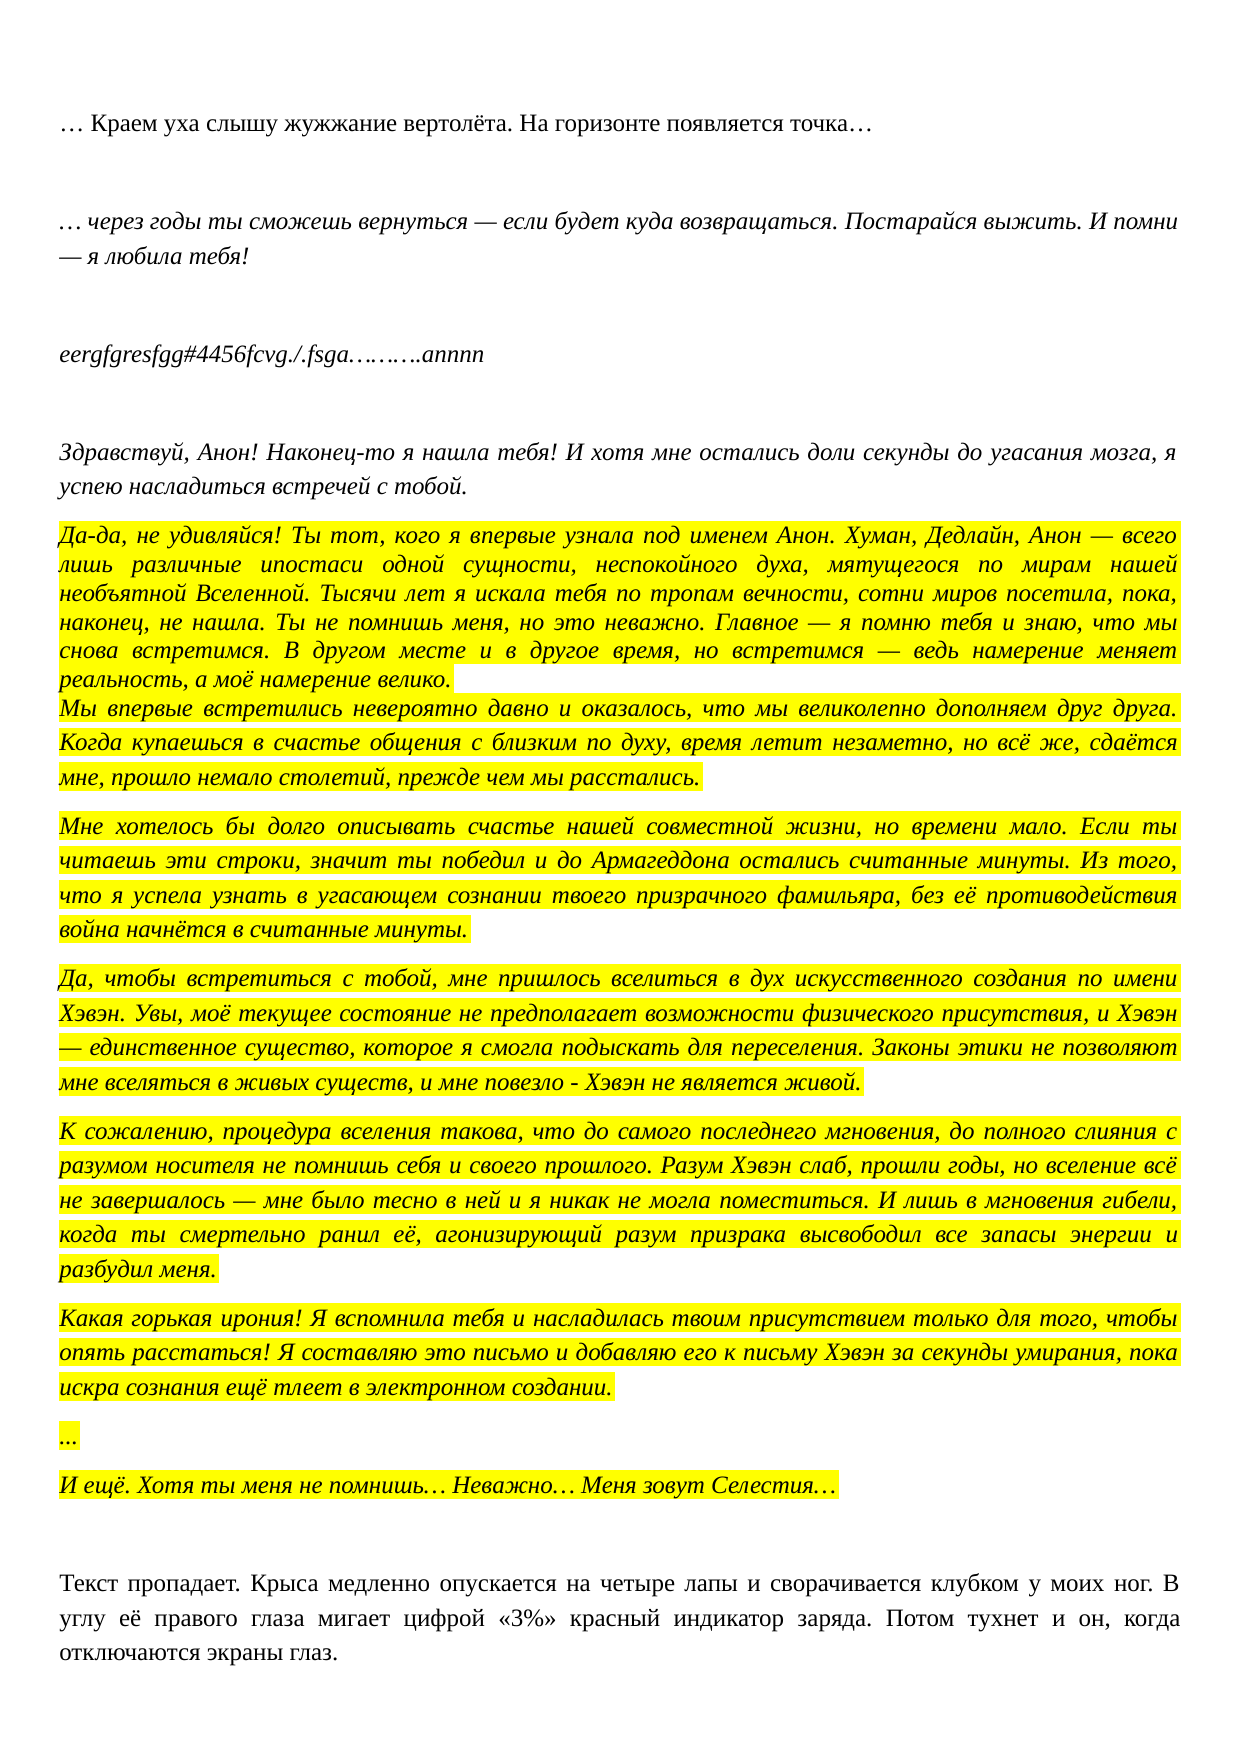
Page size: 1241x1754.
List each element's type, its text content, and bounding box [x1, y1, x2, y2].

text Мы впервые встретились невероятно давно и оказалось, что мы великолепно дополняем друг друга. Когда купаешься в счастье общения с близким по духу, время летит незаметно, но всё же, сдаётся мне, прошло немало столетий, прежде чем мы расстались. [59, 693, 1181, 791]
text … Краем уха слышу жужжание вертолёта. На горизонте появляется точка… [59, 108, 1181, 137]
text Какая горькая ирония! Я вспомнила тебя и насладилась твоим присутствием только для того, чтобы опять расстаться! Я составляю это письмо и добавляю его к письму Хэвэн за секунды умирания, пока искра сознания ещё тлеет в электронном создании. [59, 1303, 1181, 1401]
text К сожалению, процедура вселения такова, что до самого последнего мгновения, до полного слияния с разумом носителя не помнишь себя и своего прошлого. Разум Хэвэн слаб, прошли годы, но вселение всё не завершалось — мне было тесно в ней и я никак не могла поместиться. И лишь в мгновения гибели, когда ты смертельно ранил её, агонизирующий разум призрака высвободил все запасы энергии и разбудил меня. [59, 1116, 1181, 1283]
text И ещё. Хотя ты меня не помнишь… Неважно… Меня зовут Селестия… [59, 1470, 1181, 1499]
text Да-да, не удивляйся! Ты тот, кого я впервые узнала под именем Анон. Хуман, Дедлайн, Анон — всего лишь различные ипостаси одной сущности, неспокойного духа, мятущегося по мирам нашей необъятной Вселенной. Тысячи лет я искала тебя по тропам вечности, сотни миров посетила, пока, наконец, не нашла. Ты не помнишь меня, но это неважно. Главное — я помню тебя и знаю, что мы снова встретимся. В другом месте и в другое время, но встретимся — ведь намерение меняет реальность, а моё намерение велико. [59, 521, 1181, 693]
text Да, чтобы встретиться с тобой, мне пришлось вселиться в дух искусственного создания по имени Хэвэн. Увы, моё текущее состояние не предполагает возможности физического присутствия, и Хэвэн — единственное существо, которое я смогла подыскать для переселения. Законы этики не позволяют мне вселяться в живых существ, и мне повезло - Хэвэн не является живой. [59, 963, 1181, 1096]
text Текст пропадает. Крыса медленно опускается на четыре лапы и сворачивается клубком у моих ног. В углу её правого глаза мигает цифрой «3%» красный индикатор заряда. Потом тухнет и он, когда отключаются экраны глаз. [59, 1568, 1181, 1666]
text Мне хотелось бы долго описывать счастье нашей совместной жизни, но времени мало. Если ты читаешь эти строки, значит ты победил и до Армагеддона остались считанные минуты. Из того, что я успела узнать в угасающем сознании твоего призрачного фамильяра, без её противодействия война начнётся в считанные минуты. [59, 811, 1181, 943]
text ... [59, 1421, 1181, 1450]
text Здравствуй, Анон! Наконец-то я нашла тебя! И хотя мне остались доли секунды до угасания мозга, я успею насладиться встречей с тобой. [59, 437, 1181, 500]
text … через годы ты сможешь вернуться — если будет куда возвращаться. Постарайся выжить. И помни — я любила тебя! [59, 206, 1181, 269]
text eergfgresfgg#4456fcvg./.fsga……….апппп [59, 339, 1181, 368]
